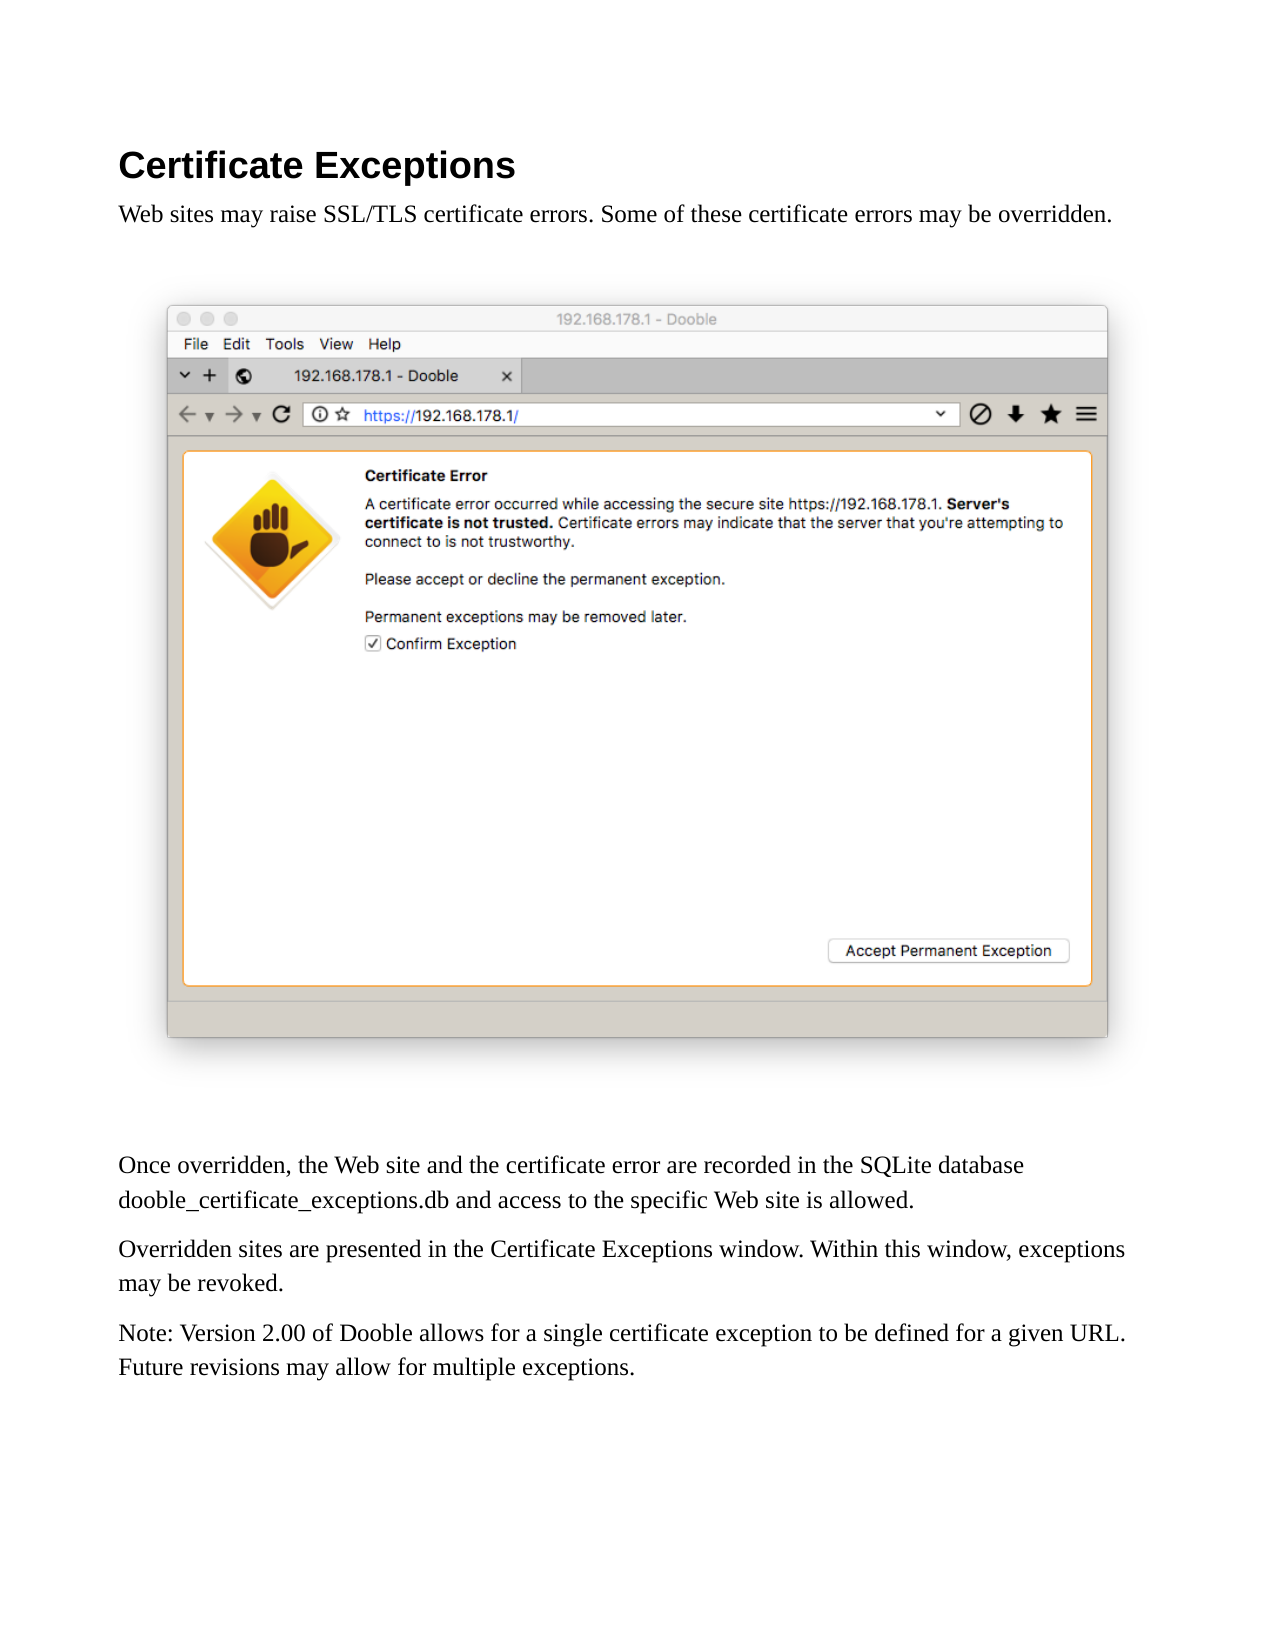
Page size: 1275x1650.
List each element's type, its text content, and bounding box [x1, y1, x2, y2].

text Once overridden, the Web site and the certificate error are recorded in the SQLite database dooble_certificate_exceptions.db and access to the specific Web site is allowed. [118, 1151, 1157, 1214]
text Web sites may raise SSL/TLS certificate errors. Some of these certificate errors may be overridden. [118, 199, 1157, 228]
picture [118, 266, 1157, 1096]
subtitle Certificate Exceptions [118, 143, 1157, 187]
text Overridden sites are presented in the Certificate Exceptions window. Within this window, exceptions may be revoked. [118, 1234, 1157, 1297]
text Note: Version 2.00 of Dooble allows for a single certificate exception to be defined for a given URL. Future revisions may allow for multiple exceptions. [118, 1318, 1157, 1381]
